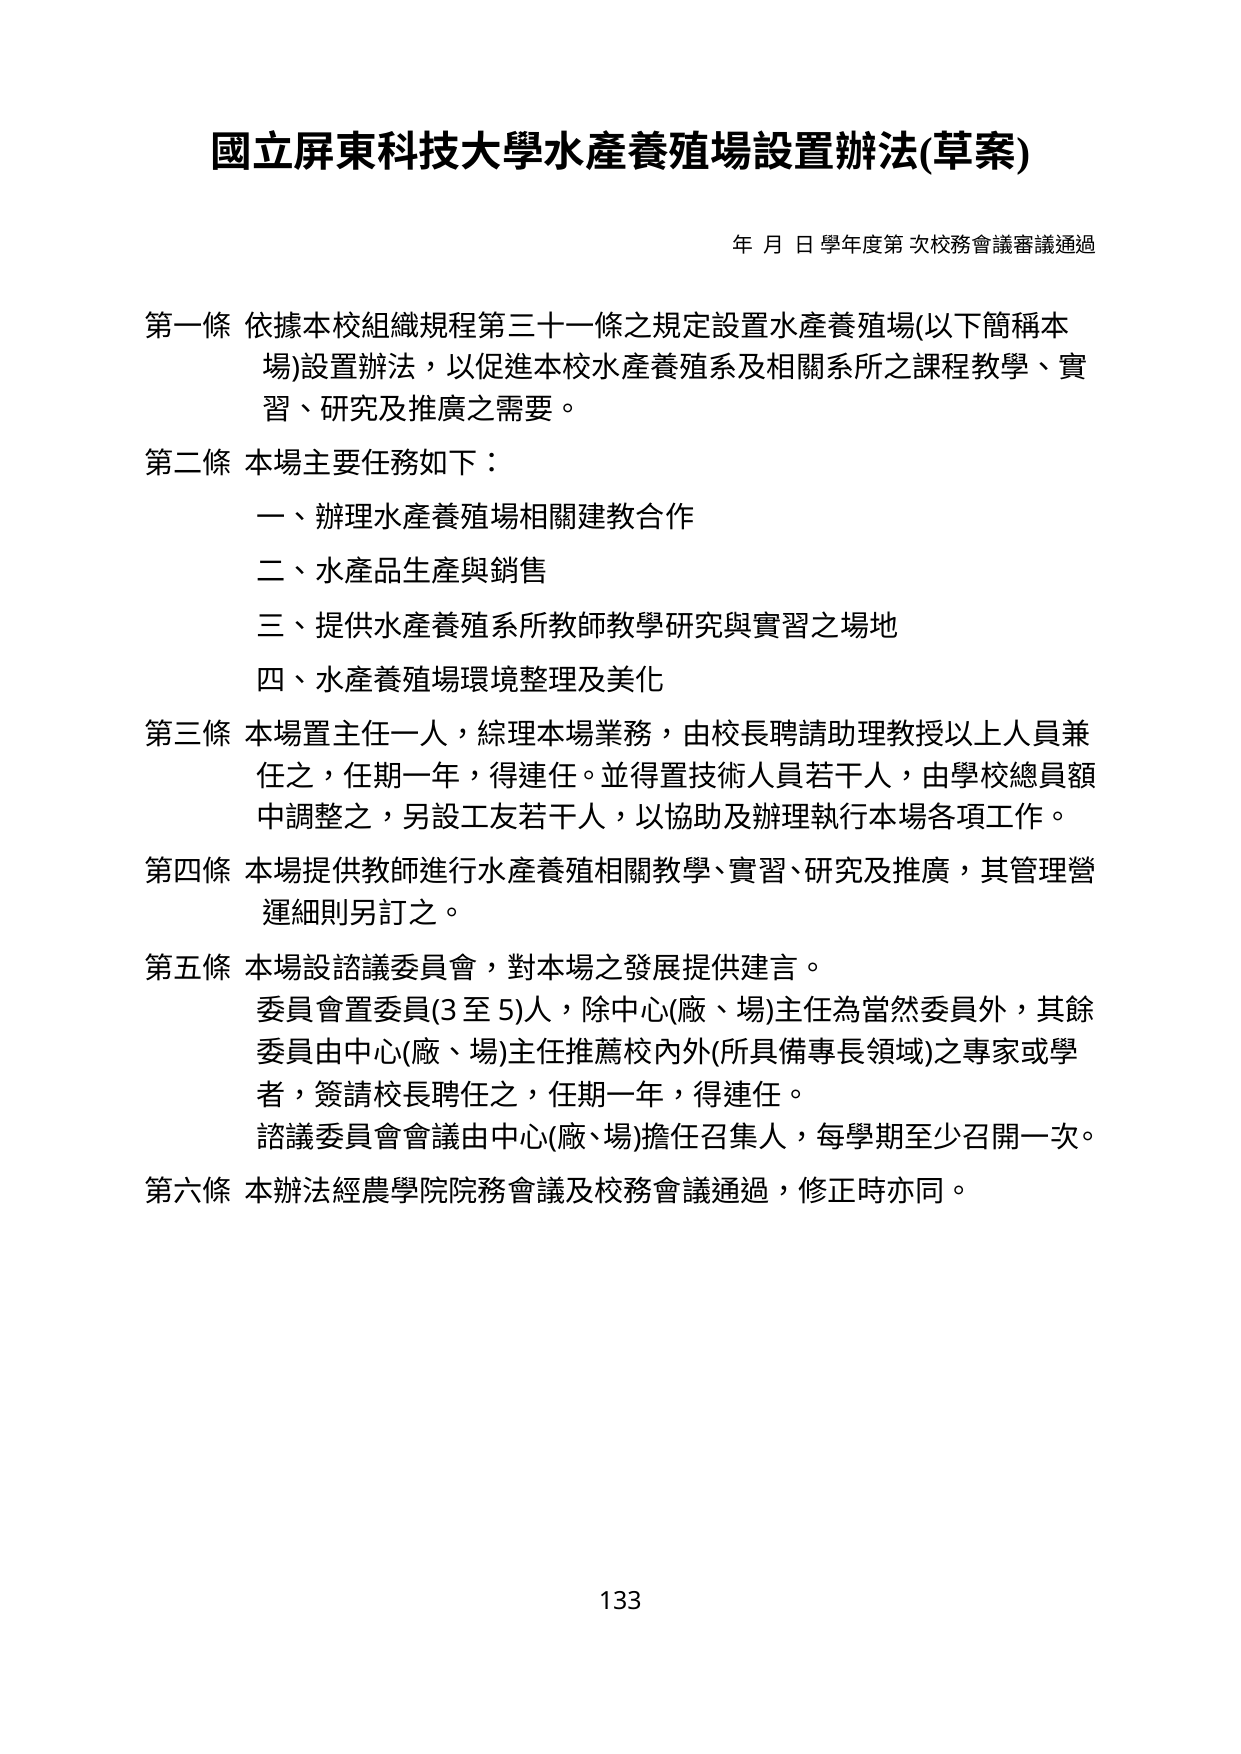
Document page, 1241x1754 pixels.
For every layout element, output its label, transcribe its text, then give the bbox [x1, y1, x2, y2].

table_cell 第二條 本場主要任務如下： 一、辦理水產養殖場相關建教合作 二、水產品生產與銷售 三、提供水產養殖系所教師教學研究與實習之場地 四、水產養殖場環境整理及美化 第三條 本場置主任一人，綜理本場業務，由校長聘請助理教授以上人員兼任之，任期一年，得連任。並得置技術人員若干人，由學校總員額中調整之，另設工友若干人，以協助及辦理執行本場各項工作。 [133, 428, 1108, 836]
table_cell 第六條 本辦法經農學院院務會議及校務會議通過，修正時亦同。 [133, 1155, 1108, 1209]
text 國立屏東科技大學水產養殖場設置辦法(草案) [118, 118, 1122, 178]
table_header 年 月 日 學年度第 次校務會議審議通過 第一條 依據本校組織規程第三十一條之規定設置水產養殖場(以下簡稱本場)設置辦法，以促進本校水產養殖系及相關系所之課程教學、實習、研究及推廣之需要。 [133, 219, 1108, 428]
table_cell 第四條 本場提供教師進行水產養殖相關教學、實習、研究及推廣，其管理營運細則另訂之。 第五條 本場設諮議委員會，對本場之發展提供建言。 委員會置委員(3至5)人，除中心(廠、場)主任為當然委員外，其餘委員由中心(廠、場)主任推薦校內外(所具備專長領域)之專家或學者，簽請校長聘任之，任期一年，得連任。 諮議委員會會議由中心(廠、場)擔任召集人，每學期至少召開一次。 [133, 836, 1108, 1155]
